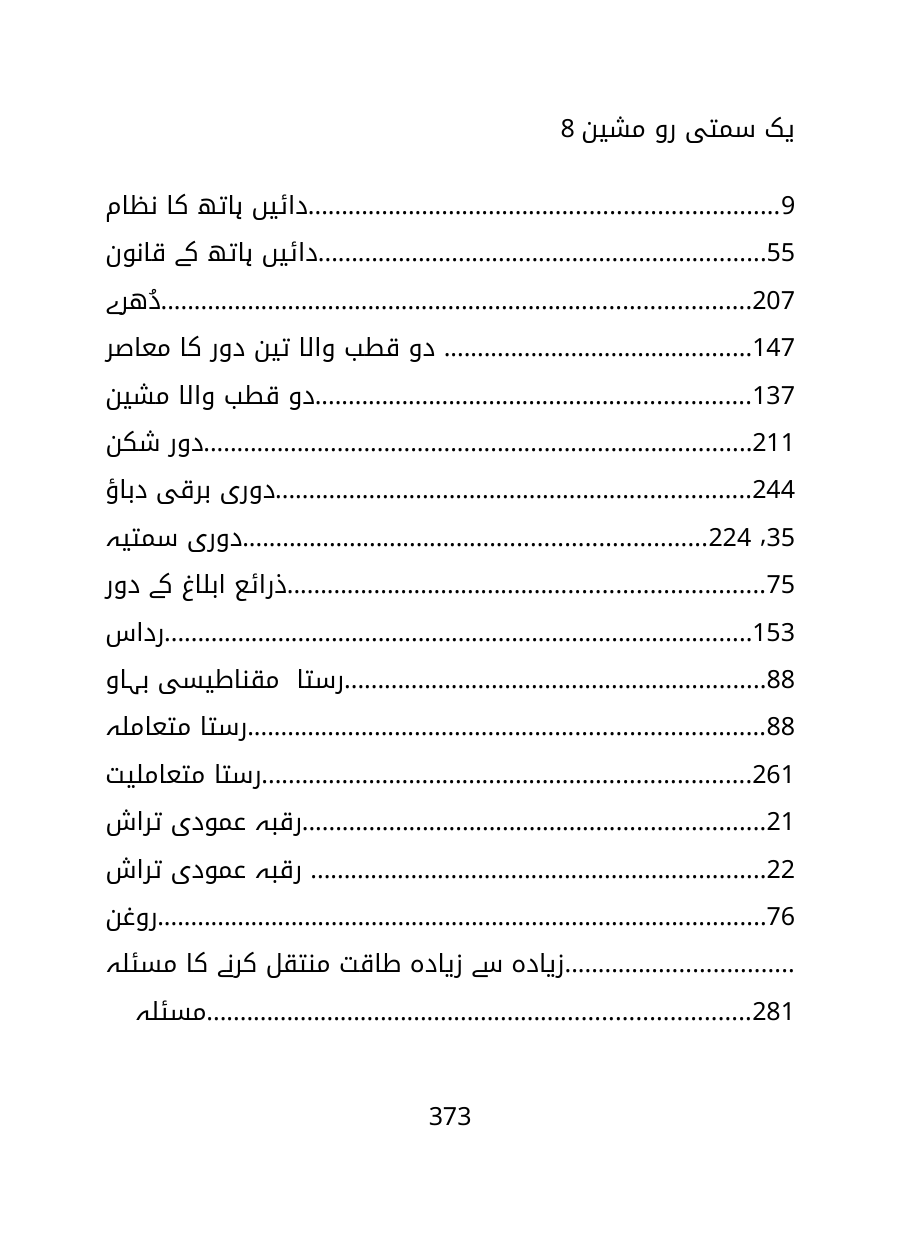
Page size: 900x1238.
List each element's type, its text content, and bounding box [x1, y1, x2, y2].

text زیادہ سے زیادہ طاقت منتقل کرنے کا مسئلہ [105, 941, 795, 988]
text دو قطب والا مشین 137 [105, 372, 795, 419]
text دائیں ہاتھ کے قانون 55 [105, 230, 795, 277]
text دو قطب والا تین دور کا معاصر 147 [105, 324, 795, 372]
text دائیں ہاتھ کا نظام 9 [105, 182, 795, 230]
text دوری برقی دباؤ 244 [105, 467, 795, 514]
text رستا متعاملیت 261 [105, 751, 795, 798]
text رداس 153 [105, 609, 795, 656]
text دُھرے 207 [105, 277, 795, 324]
text دوری سمتیہ 35, 224 [105, 514, 795, 562]
text دور شکن 211 [105, 419, 795, 467]
text رقبہ عمودی تراش 21 [105, 798, 795, 846]
text روغن 76 [105, 893, 795, 941]
text رستا متعاملہ 88 [105, 704, 795, 751]
text رقبہ عمودی تراش 22 [105, 846, 795, 893]
text رستا مقناطیسی بہاو 88 [105, 656, 795, 704]
text مسئلہ 281 [134, 988, 795, 1036]
text ذرائع ابلاغ کے دور 75 [105, 562, 795, 609]
